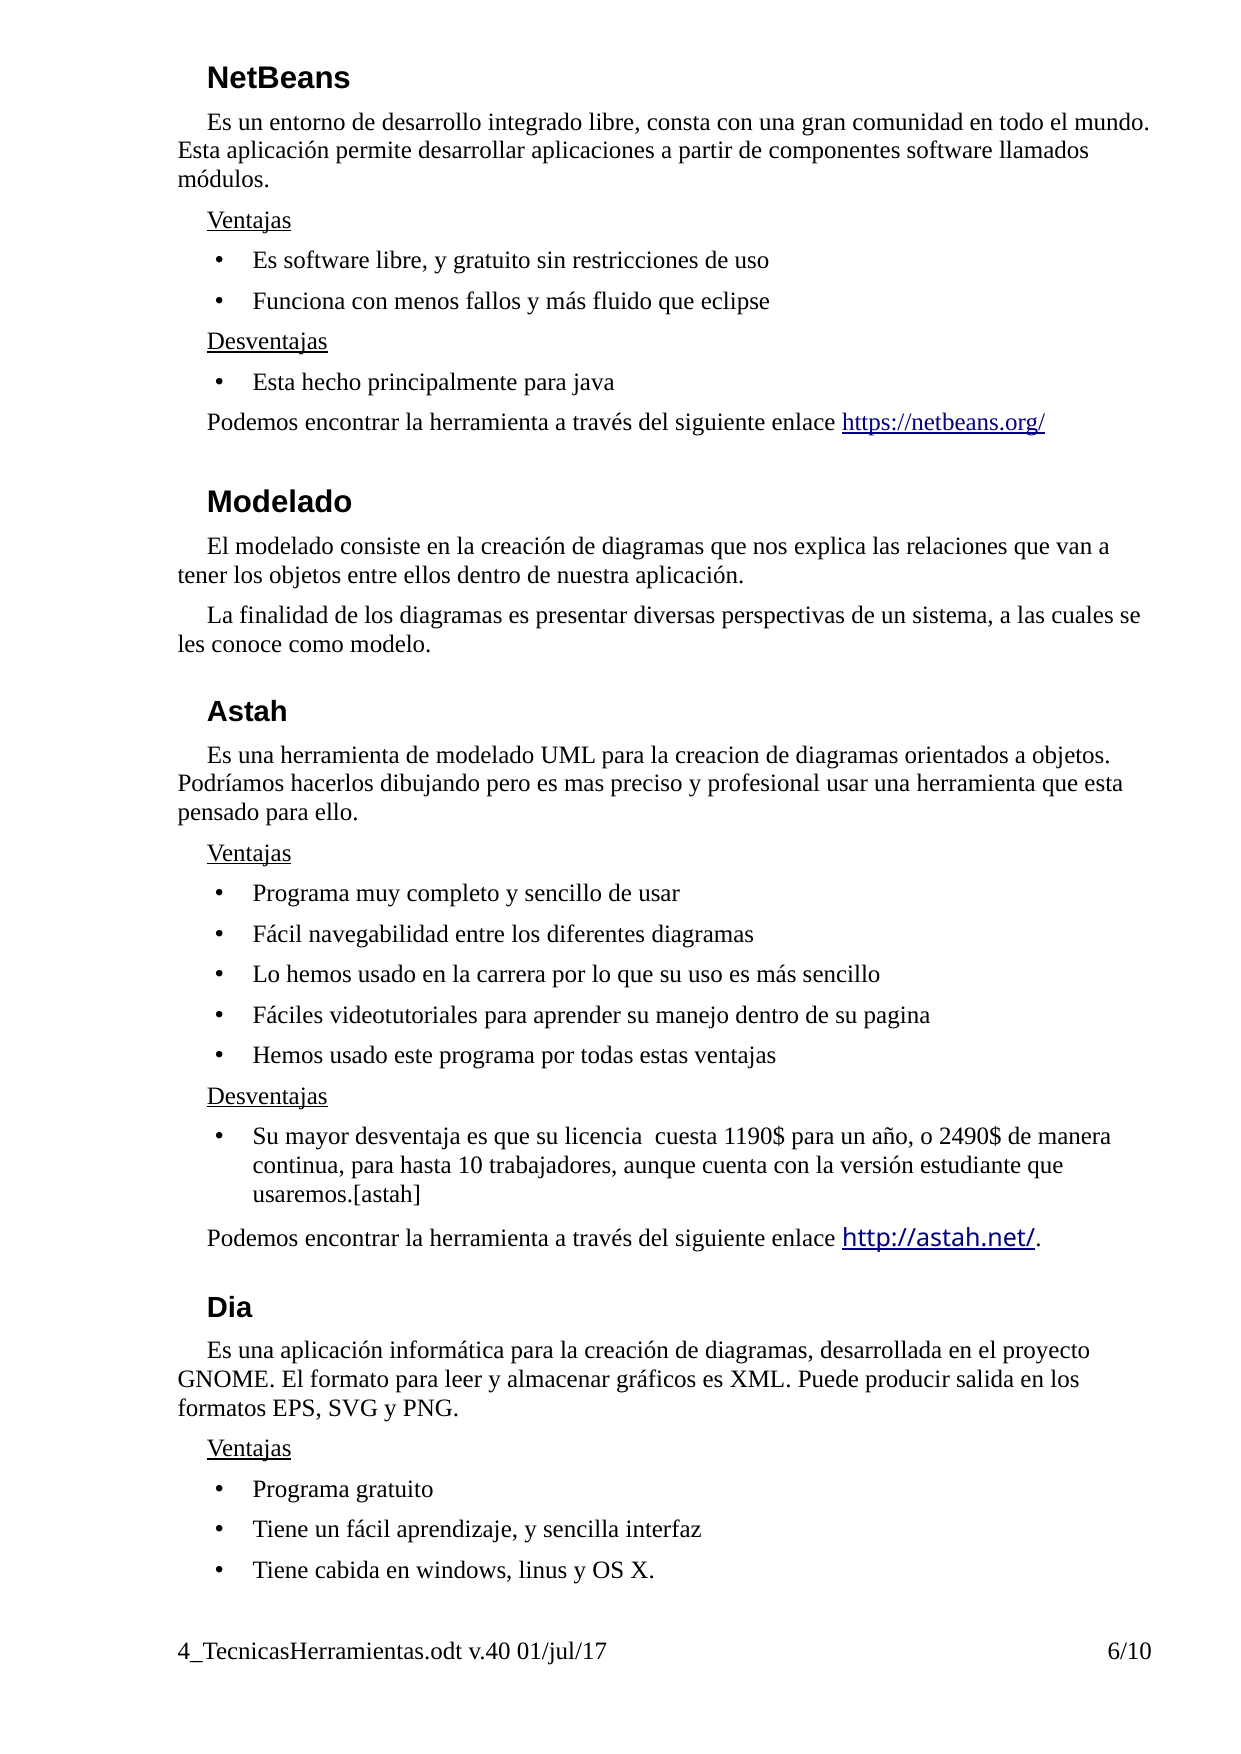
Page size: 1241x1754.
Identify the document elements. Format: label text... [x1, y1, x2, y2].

list Esta hecho principalmente para java [215, 367, 1152, 396]
text Es un entorno de desarrollo integrado libre, consta con una gran comunidad en todo el mundo. Esta aplicación permite desarrollar aplicaciones a partir de componentes software llamados módulos. [177, 107, 1152, 193]
text El modelado consiste en la creación de diagramas que nos explica las relaciones que van a tener los objetos entre ellos dentro de nuestra aplicación. [177, 531, 1152, 588]
list Programa muy completo y sencillo de usar [215, 878, 1152, 907]
list Hemos usado este programa por todas estas ventajas [215, 1040, 1152, 1069]
list Fáciles videotutoriales para aprender su manejo dentro de su pagina [215, 1000, 1152, 1028]
text Es una aplicación informática para la creación de diagramas, desarrollada en el proyecto GNOME. El formato para leer y almacenar gráficos es XML. Puede producir salida en los formatos EPS, SVG y PNG. [177, 1335, 1152, 1422]
subtitle Astah [207, 694, 1152, 728]
list Tiene cabida en windows, linus y OS X. [215, 1555, 1152, 1584]
list Programa gratuito [215, 1474, 1152, 1503]
text Ventajas [177, 1433, 1152, 1462]
list Su mayor desventaja es que su licencia cuesta 1190$ para un año, o 2490$ de manera continua, para hasta 10 trabajadores, aunque cuenta con la versión estudiante que usaremos.[astah] [215, 1121, 1152, 1208]
text Ventajas [177, 838, 1152, 866]
text Desventajas [177, 326, 1152, 355]
list Es software libre, y gratuito sin restricciones de uso [215, 245, 1152, 274]
list Funciona con menos fallos y más fluido que eclipse [215, 286, 1152, 314]
list Fácil navegabilidad entre los diferentes diagramas [215, 919, 1152, 947]
text La finalidad de los diagramas es presentar diversas perspectivas de un sistema, a las cuales se les conoce como modelo. [177, 600, 1152, 658]
text Ventajas [177, 205, 1152, 233]
text Desventajas [177, 1081, 1152, 1109]
text Es una herramienta de modelado UML para la creacion de diagramas orientados a objetos. Podríamos hacerlos dibujando pero es mas preciso y profesional usar una herramienta que esta pensado para ello. [177, 740, 1152, 826]
subtitle Dia [207, 1290, 1152, 1323]
subtitle Modelado [207, 483, 1152, 519]
text Podemos encontrar la herramienta a través del siguiente enlace https://netbeans.org/ [177, 407, 1152, 436]
list Lo hemos usado en la carrera por lo que su uso es más sencillo [215, 959, 1152, 988]
text Podemos encontrar la herramienta a través del siguiente enlace http://astah.net/. [177, 1219, 1152, 1253]
subtitle NetBeans [207, 59, 1152, 95]
list Tiene un fácil aprendizaje, y sencilla interfaz [215, 1514, 1152, 1543]
